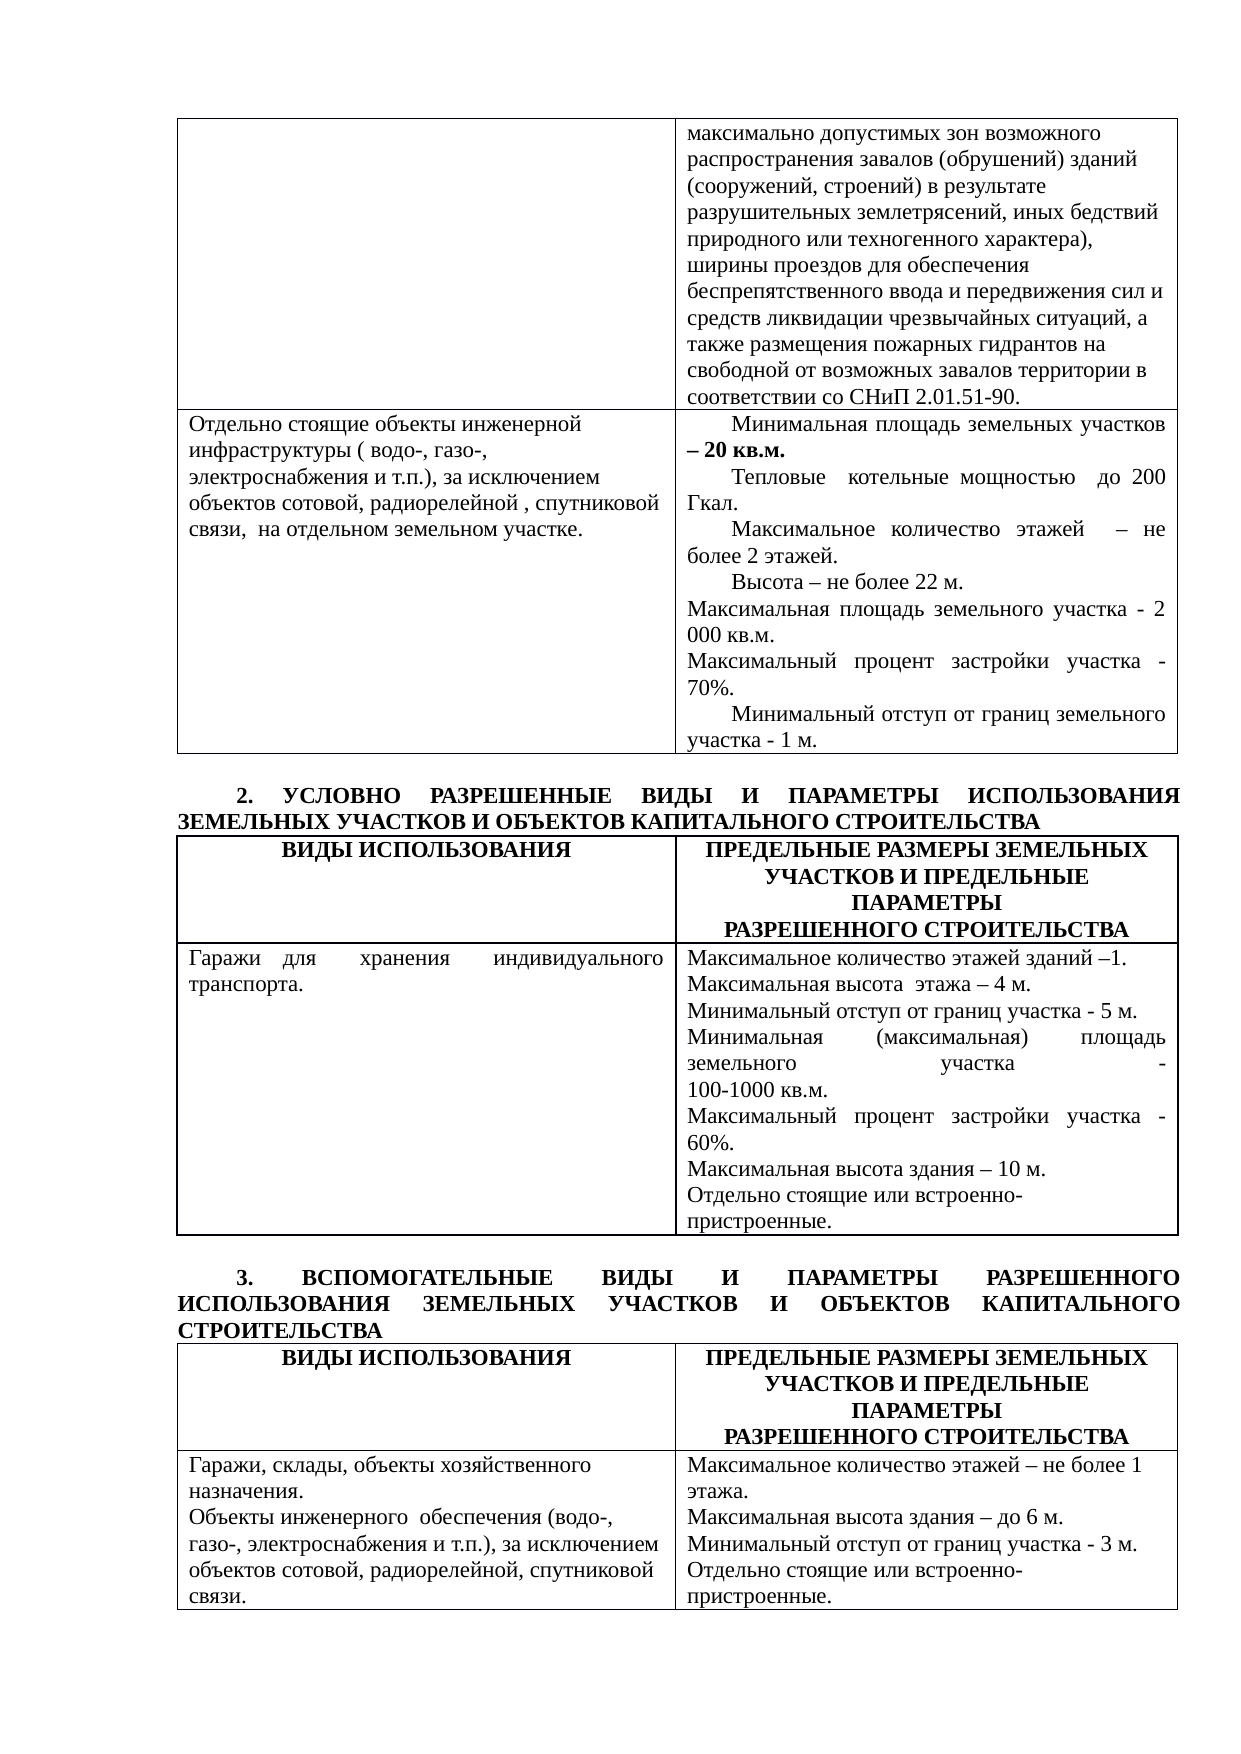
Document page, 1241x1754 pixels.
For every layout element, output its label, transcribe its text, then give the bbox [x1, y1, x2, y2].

table_cell Максимальное количество этажей зданий –1. Максимальная высота этажа – 4 м. Минимальный отступ от границ участка - 5 м. Минимальная (максимальная) площадь земельного участка - 100-1000 кв.м. Максимальный процент застройки участка - 60%. Максимальная высота здания – 10 м. Отдельно стоящие или встроенно-пристроенные. [677, 944, 1177, 1234]
table_cell максимально допустимых зон возможного распространения завалов (обрушений) зданий (сооружений, строений) в результате разрушительных землетрясений, иных бедствий природного или техногенного характера), ширины проездов для обеспечения беспрепятственного ввода и передвижения сил и средств ликвидации чрезвычайных ситуаций, а также размещения пожарных гидрантов на свободной от возможных завалов территории в соответствии со СНиП 2.01.51-90. [676, 119, 1177, 409]
table_cell Минимальная площадь земельных участков – 20 кв.м. Тепловые котельные мощностью до 200 Гкал. Максимальное количество этажей – не более 2 этажей. Высота – не более 22 м. Максимальная площадь земельного участка - 2 000 кв.м. Максимальный процент застройки участка - 70%. Минимальный отступ от границ земельного участка - 1 м. [676, 410, 1177, 753]
table_cell [178, 119, 675, 409]
table_cell Максимальное количество этажей – не более 1 этажа. Максимальная высота здания – до 6 м. Минимальный отступ от границ участка - 3 м. Отдельно стоящие или встроенно-пристроенные. [676, 1451, 1177, 1609]
table_cell Отдельно стоящие объекты инженерной инфраструктуры ( водо-, газо-, электроснабжения и т.п.), за исключением объектов сотовой, радиорелейной , спутниковой связи, на отдельном земельном участке. [178, 410, 675, 753]
table_header ВИДЫ ИСПОЛЬЗОВАНИЯ [178, 1344, 675, 1449]
text 3. ВСПОМОГАТЕЛЬНЫЕ ВИДЫ И ПАРАМЕТРЫ РАЗРЕШЕННОГО ИСПОЛЬЗОВАНИЯ ЗЕМЕЛЬНЫХ УЧАСТКОВ И ОБЪЕКТОВ КАПИТАЛЬНОГО СТРОИТЕЛЬСТВА [177, 1264, 1181, 1343]
text 2. УСЛОВНО РАЗРЕШЕННЫЕ ВИДЫ И ПАРАМЕТРЫ ИСПОЛЬЗОВАНИЯ ЗЕМЕЛЬНЫХ УЧАСТКОВ И ОБЪЕКТОВ КАПИТАЛЬНОГО СТРОИТЕЛЬСТВА [177, 782, 1181, 834]
table_header ПРЕДЕЛЬНЫЕ РАЗМЕРЫ ЗЕМЕЛЬНЫХ УЧАСТКОВ И ПРЕДЕЛЬНЫЕ ПАРАМЕТРЫ РАЗРЕШЕННОГО СТРОИТЕЛЬСТВА [676, 1344, 1177, 1449]
table_header ВИДЫ ИСПОЛЬЗОВАНИЯ [178, 837, 675, 942]
table_cell Гаражи, склады, объекты хозяйственного назначения. Объекты инженерного обеспечения (водо-, газо-, электроснабжения и т.п.), за исключением объектов сотовой, радиорелейной, спутниковой связи. [178, 1451, 675, 1609]
table_header ПРЕДЕЛЬНЫЕ РАЗМЕРЫ ЗЕМЕЛЬНЫХ УЧАСТКОВ И ПРЕДЕЛЬНЫЕ ПАРАМЕТРЫ РАЗРЕШЕННОГО СТРОИТЕЛЬСТВА [677, 837, 1177, 942]
table_cell Гаражи для хранения индивидуального транспорта. [178, 944, 675, 1234]
